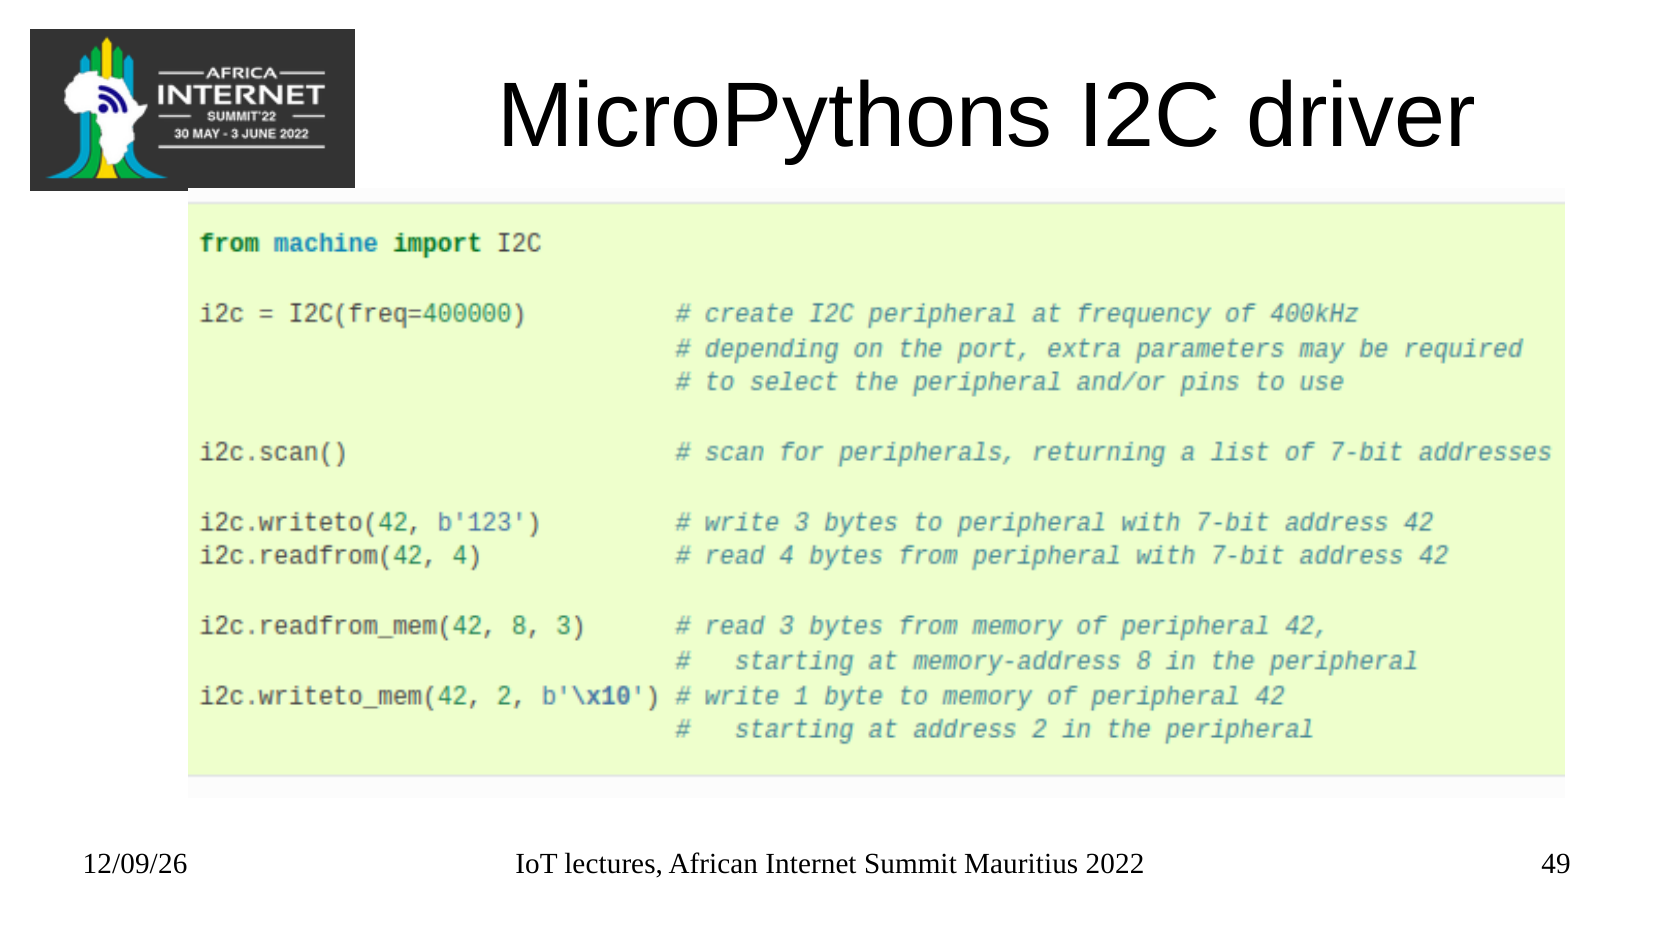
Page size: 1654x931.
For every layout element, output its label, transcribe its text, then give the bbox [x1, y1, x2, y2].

title MicroPythons I2C driver [403, 37, 1571, 193]
picture [30, 29, 1565, 798]
